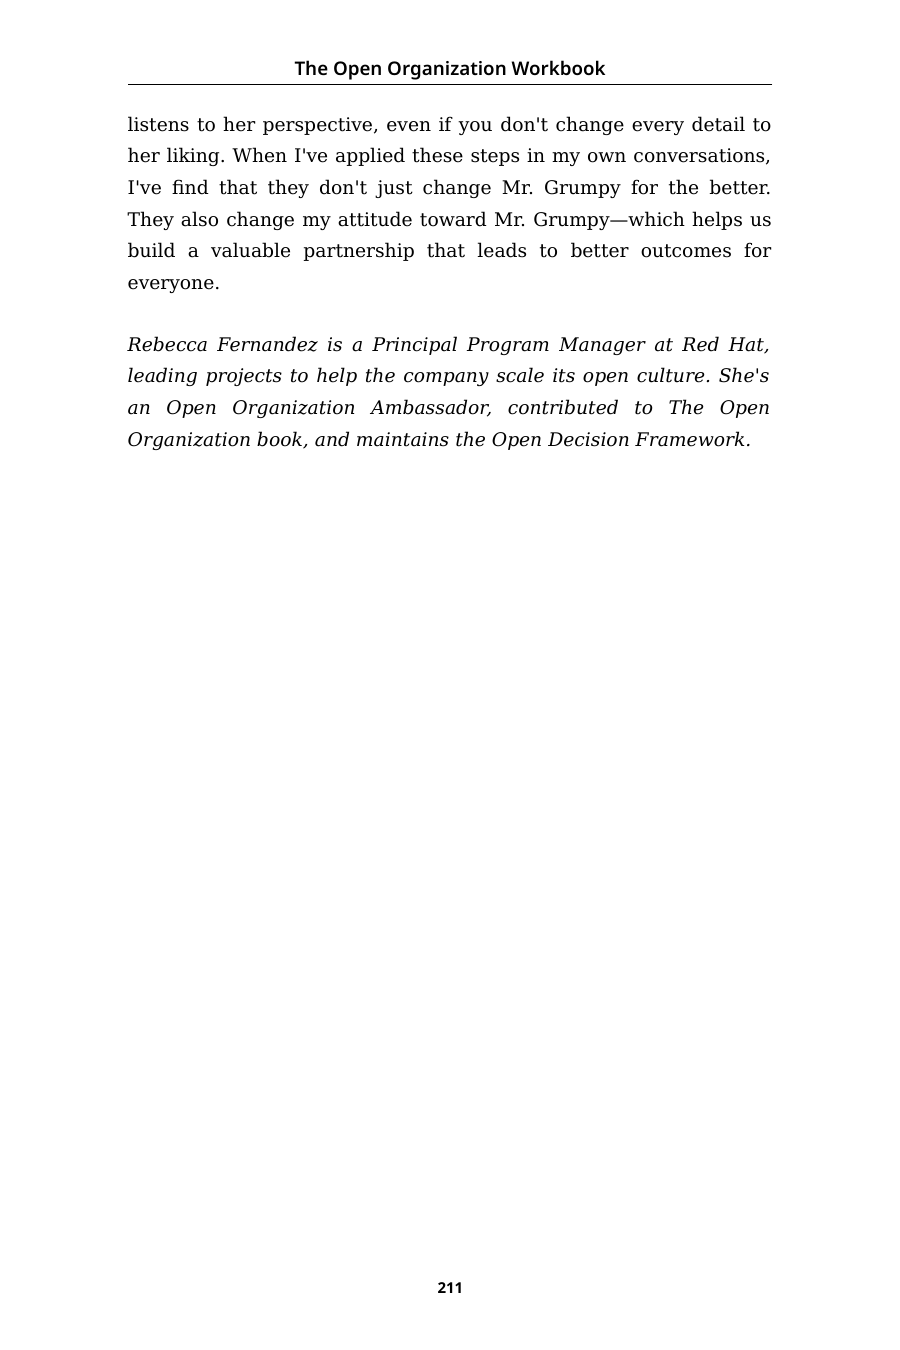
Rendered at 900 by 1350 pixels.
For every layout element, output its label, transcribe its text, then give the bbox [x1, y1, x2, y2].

text listens to her perspective, even if you don't change every detail to her liking. When I've applied these steps in my own conversations, I've find that they don't just change Mr. Grumpy for the better. They also change my attitude toward Mr. Grumpy—which helps us build a valuable partnership that leads to better outcomes for everyone. [127, 114, 772, 294]
text Rebecca Fernandez is a Principal Program Manager at Red Hat, leading projects to help the company scale its open culture. She's an Open Organization Ambassador, contributed to The Open Organization book, and maintains the Open Decision Framework. [127, 334, 772, 451]
